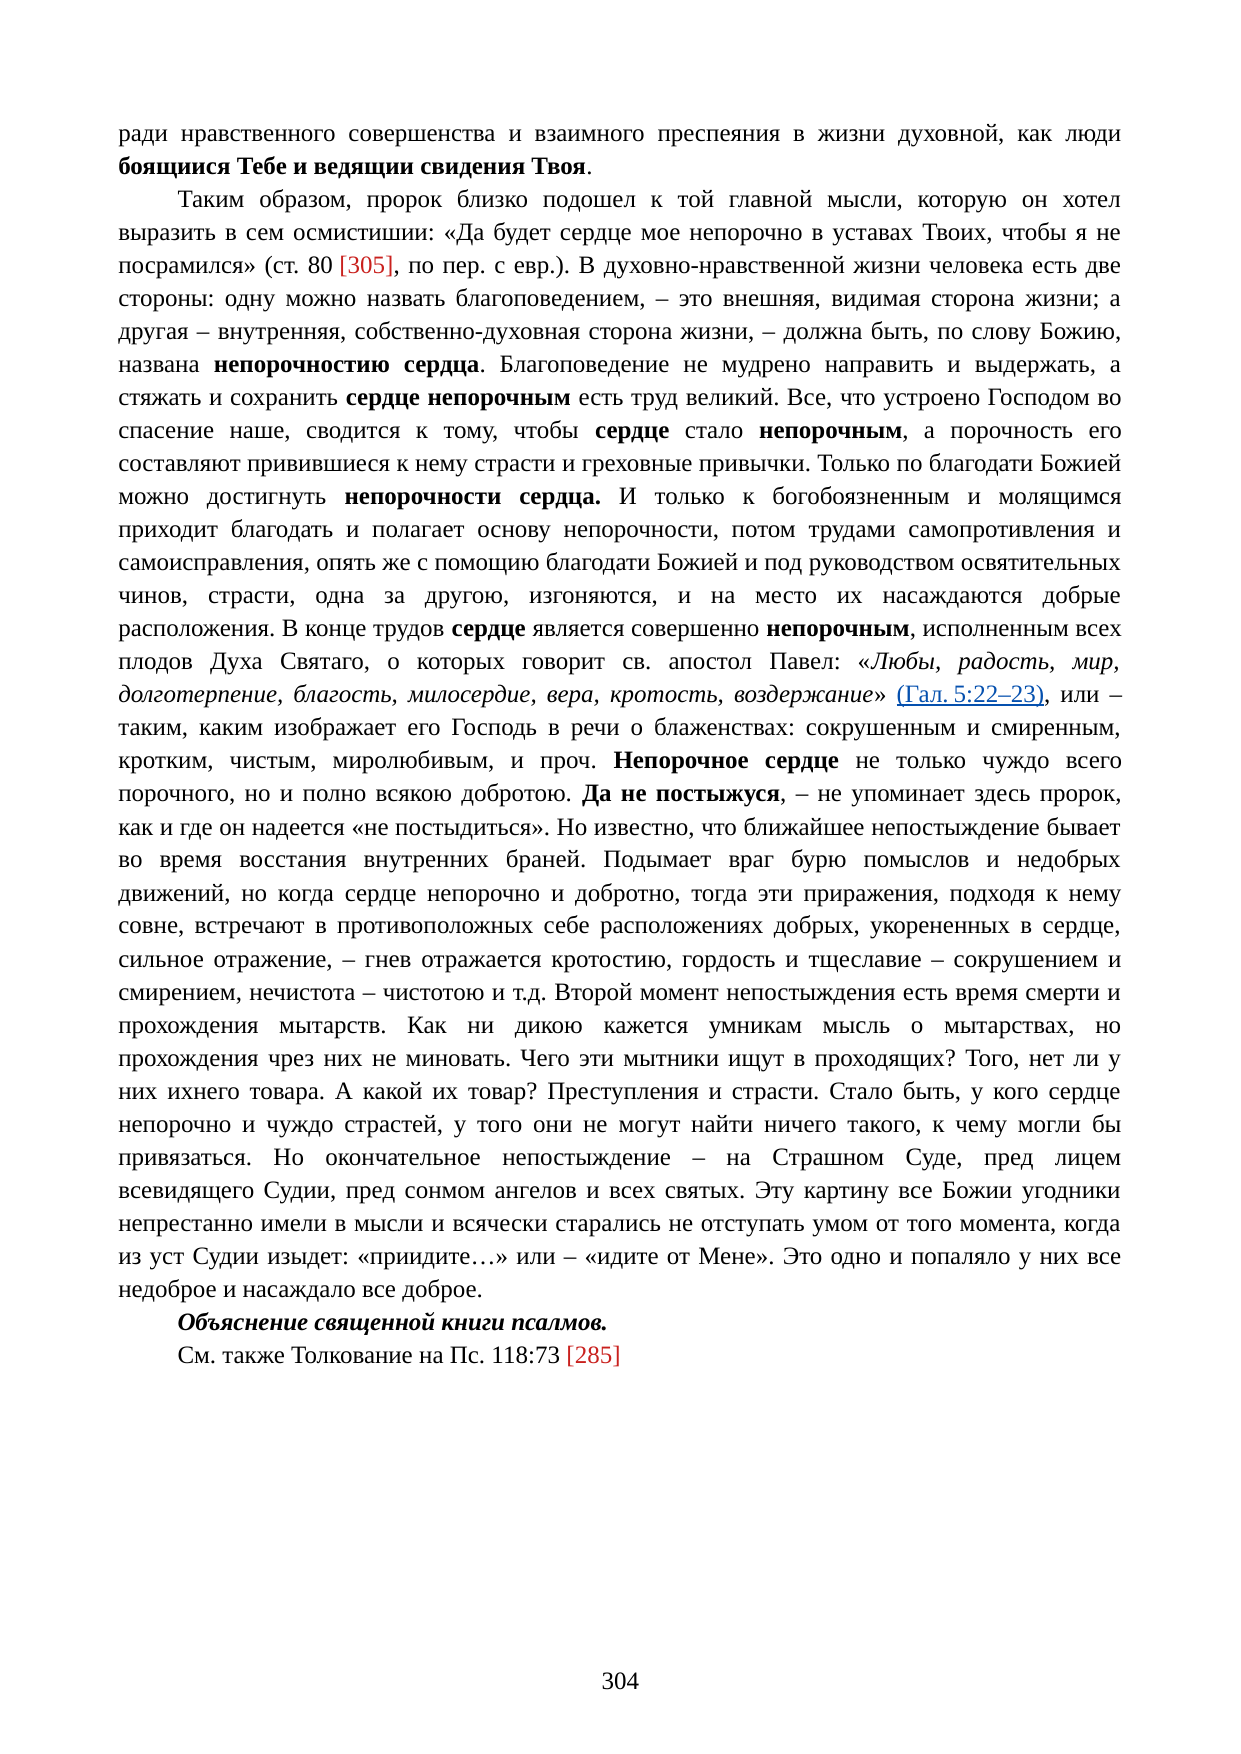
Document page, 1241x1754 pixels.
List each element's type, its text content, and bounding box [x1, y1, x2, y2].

text См. также Толкование на Пс. 118:73 [285] [118, 1340, 1122, 1369]
text Таким образом, пророк близко подошел к той главной мысли, которую он хотел выразить в сем осмистишии: «Да будет сердце мое непорочно в уставах Твоих, чтобы я не посрамился» (ст. 80 [305], по пер. с евр.). В духовно-нравственной жизни человека есть две стороны: одну можно назвать благоповедением, – это внешняя, видимая сторона жизни; а другая – внутренняя, собственно-духовная сторона жизни, – должна быть, по слову Божию, названа непорочностию сердца. Благоповедение не мудрено направить и выдержать, а стяжать и сохранить сердце непорочным есть труд великий. Все, что устроено Господом во спасение наше, сводится к тому, чтобы сердце стало непорочным, а порочность его составляют привившиеся к нему страсти и греховные привычки. Только по благодати Божией можно достигнуть непорочности сердца. И только к богобоязненным и молящимся приходит благодать и полагает основу непорочности, потом трудами самопротивления и самоисправления, опять же с помощию благодати Божией и под руководством освятительных чинов, страсти, одна за другою, изгоняются, и на место их насаждаются добрые расположения. В конце трудов сердце является совершенно непорочным, исполненным всех плодов Духа Святаго, о которых говорит св. апостол Павел: «Любы, радость, мир, долготерпение, благость, милосердие, вера, кротость, воздержание» (Гал. 5:22–23), или – таким, каким изображает его Господь в речи о блаженствах: сокрушенным и смиренным, кротким, чистым, миролюбивым, и проч. Непорочное сердце не только чуждо всего порочного, но и полно всякою добротою. Да не постыжуся, – не упоминает здесь пророк, как и где он надеется «не постыдиться». Но известно, что ближайшее непостыждение бывает во время восстания внутренних браней. Подымает враг бурю помыслов и недобрых движений, но когда сердце непорочно и добротно, тогда эти приражения, подходя к нему совне, встречают в противоположных себе расположениях добрых, укорененных в сердце, сильное отражение, – гнев отражается кротостию, гордость и тщеславие – сокрушением и смирением, нечистота – чистотою и т.д. Второй момент непостыждения есть время смерти и прохождения мытарств. Как ни дикою кажется умникам мысль о мытарствах, но прохождения чрез них не миновать. Чего эти мытники ищут в проходящих? Того, нет ли у них ихнего товара. А какой их товар? Преступления и страсти. Стало быть, у кого сердце непорочно и чуждо страстей, у того они не могут найти ничего такого, к чему могли бы привязаться. Но окончательное непостыждение – на Страшном Суде, пред лицем всевидящего Судии, пред сонмом ангелов и всех святых. Эту картину все Божии угодники непрестанно имели в мысли и всячески старались не отступать умом от того момента, когда из уст Судии изыдет: «приидите…» или – «идите от Мене». Это одно и попаляло у них все недоброе и насаждало все доброе. [118, 184, 1122, 1303]
text ради нравственного совершенства и взаимного преспеяния в жизни духовной, как люди боящиися Тебе и ведящии свидения Твоя. [118, 118, 1122, 180]
text Объяснение священной книги псалмов. [118, 1307, 1122, 1336]
